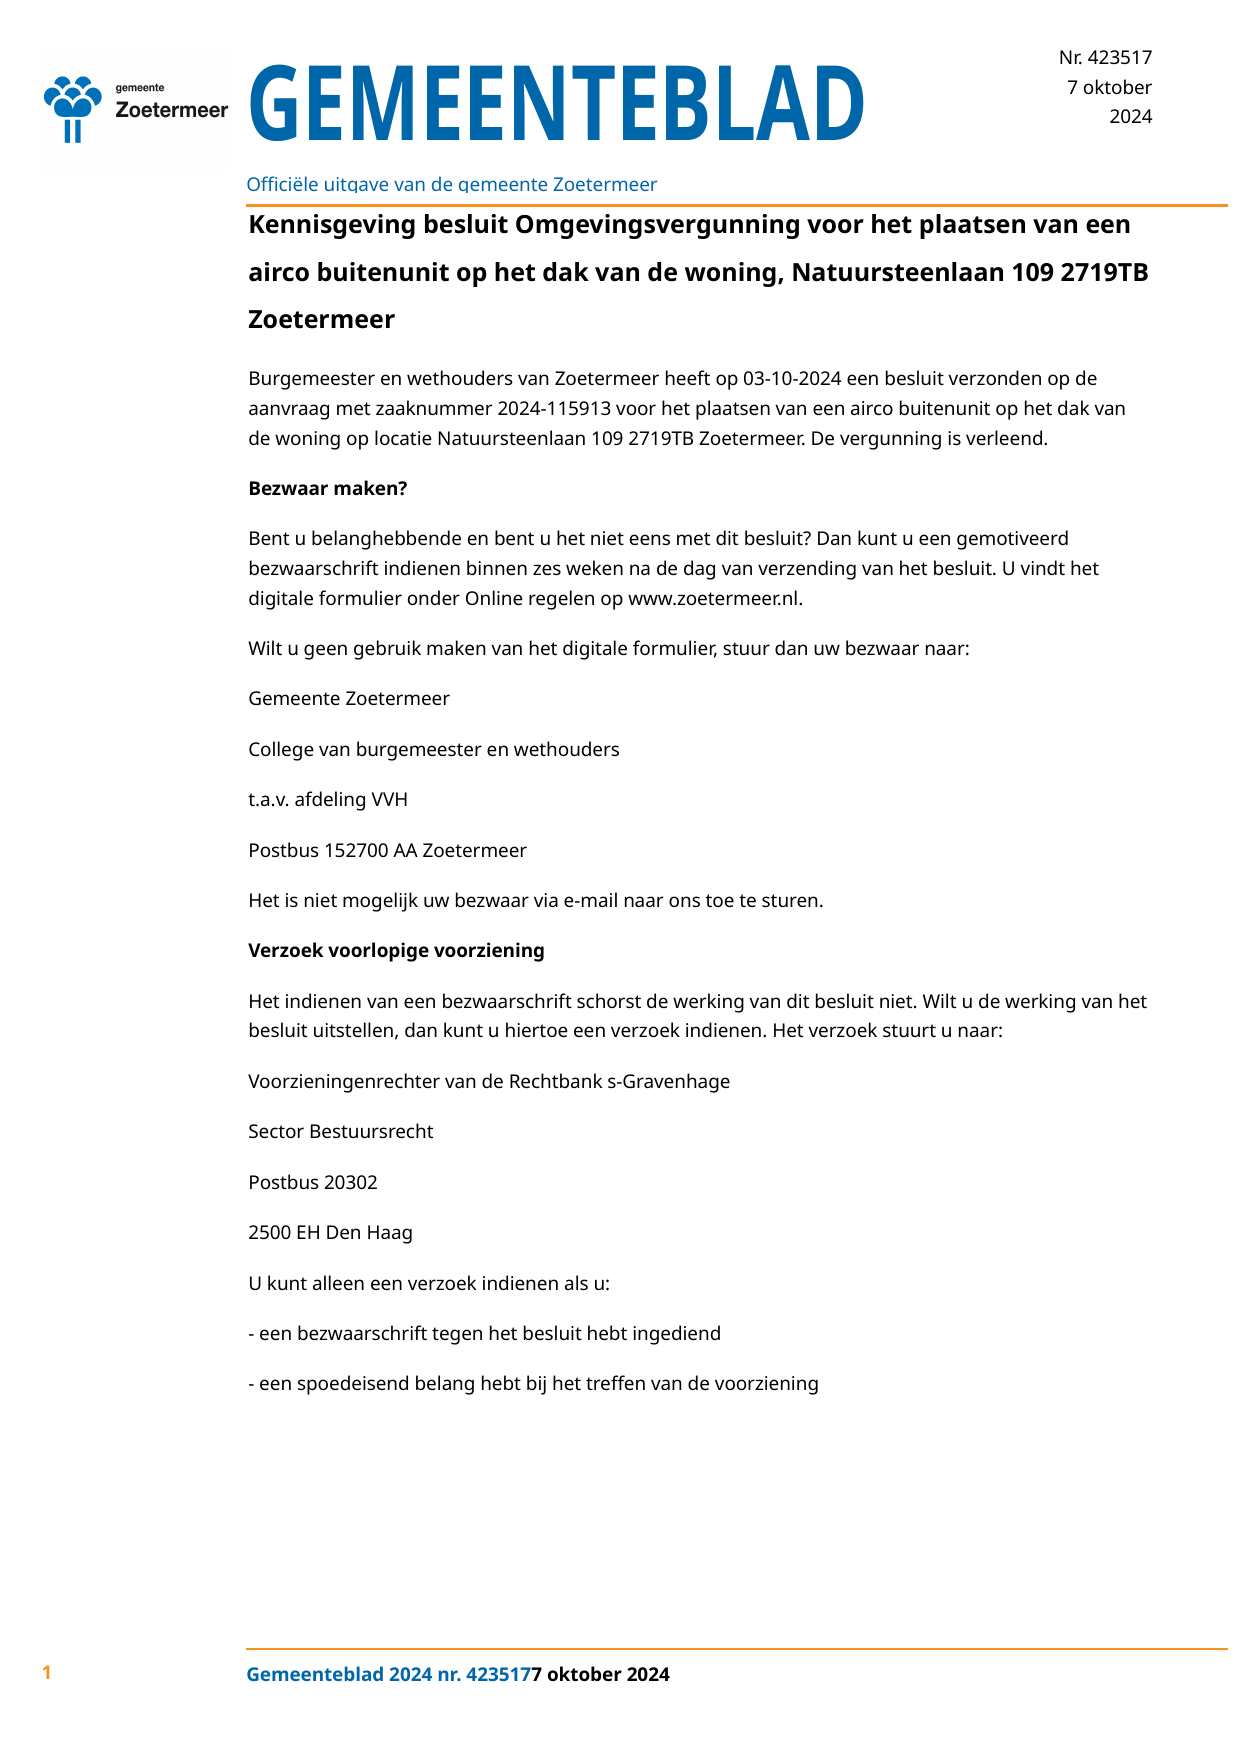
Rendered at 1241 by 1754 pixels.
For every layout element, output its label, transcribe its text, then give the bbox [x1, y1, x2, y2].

text Postbus 20302 [248, 1169, 1152, 1194]
text - een spoedeisend belang hebt bij het treffen van de voorziening [248, 1371, 1152, 1396]
text U kunt alleen een verzoek indienen als u: [248, 1270, 1152, 1295]
text Bent u belanghebbende en bent u het niet eens met dit besluit? Dan kunt u een gemotiveerd bezwaarschrift indienen binnen zes weken na de dag van verzending van het besluit. U vindt het digitale formulier onder Online regelen op www.zoetermeer.nl. [248, 526, 1152, 610]
text Burgemeester en wethouders van Zoetermeer heeft op 03-10-2024 een besluit verzonden op de aanvraag met zaaknummer 2024-115913 voor het plaatsen van een airco buitenunit op het dak van de woning op locatie Natuursteenlaan 109 2719TB Zoetermeer. De vergunning is verleend. [248, 366, 1152, 450]
text Bezwaar maken? [248, 475, 1152, 501]
text - een bezwaarschrift tegen het besluit hebt ingediend [248, 1320, 1152, 1346]
text 2500 EH Den Haag [248, 1219, 1152, 1245]
text Sector Bestuursrecht [248, 1118, 1152, 1144]
text Voorzieningenrechter van de Rechtbank s-Gravenhage [248, 1068, 1152, 1094]
text Kennisgeving besluit Omgevingsvergunning voor het plaatsen van een airco buitenunit op het dak van de woning, Natuursteenlaan 109 2719TB Zoetermeer [248, 207, 1152, 336]
text Wilt u geen gebruik maken van het digitale formulier, stuur dan uw bezwaar naar: [248, 635, 1152, 661]
text Het indienen van een bezwaarschrift schorst de werking van dit besluit niet. Wilt u de werking van het besluit uitstellen, dan kunt u hiertoe een verzoek indienen. Het verzoek stuurt u naar: [248, 988, 1152, 1043]
text Gemeente Zoetermeer [248, 686, 1152, 711]
text t.a.v. afdeling VVH [248, 786, 1152, 812]
picture [41, 47, 231, 172]
text Het is niet mogelijk uw bezwaar via e-mail naar ons toe te sturen. [248, 887, 1152, 913]
text Postbus 152700 AA Zoetermeer [248, 837, 1152, 862]
text College van burgemeester en wethouders [248, 736, 1152, 762]
text Verzoek voorlopige voorziening [248, 938, 1152, 963]
